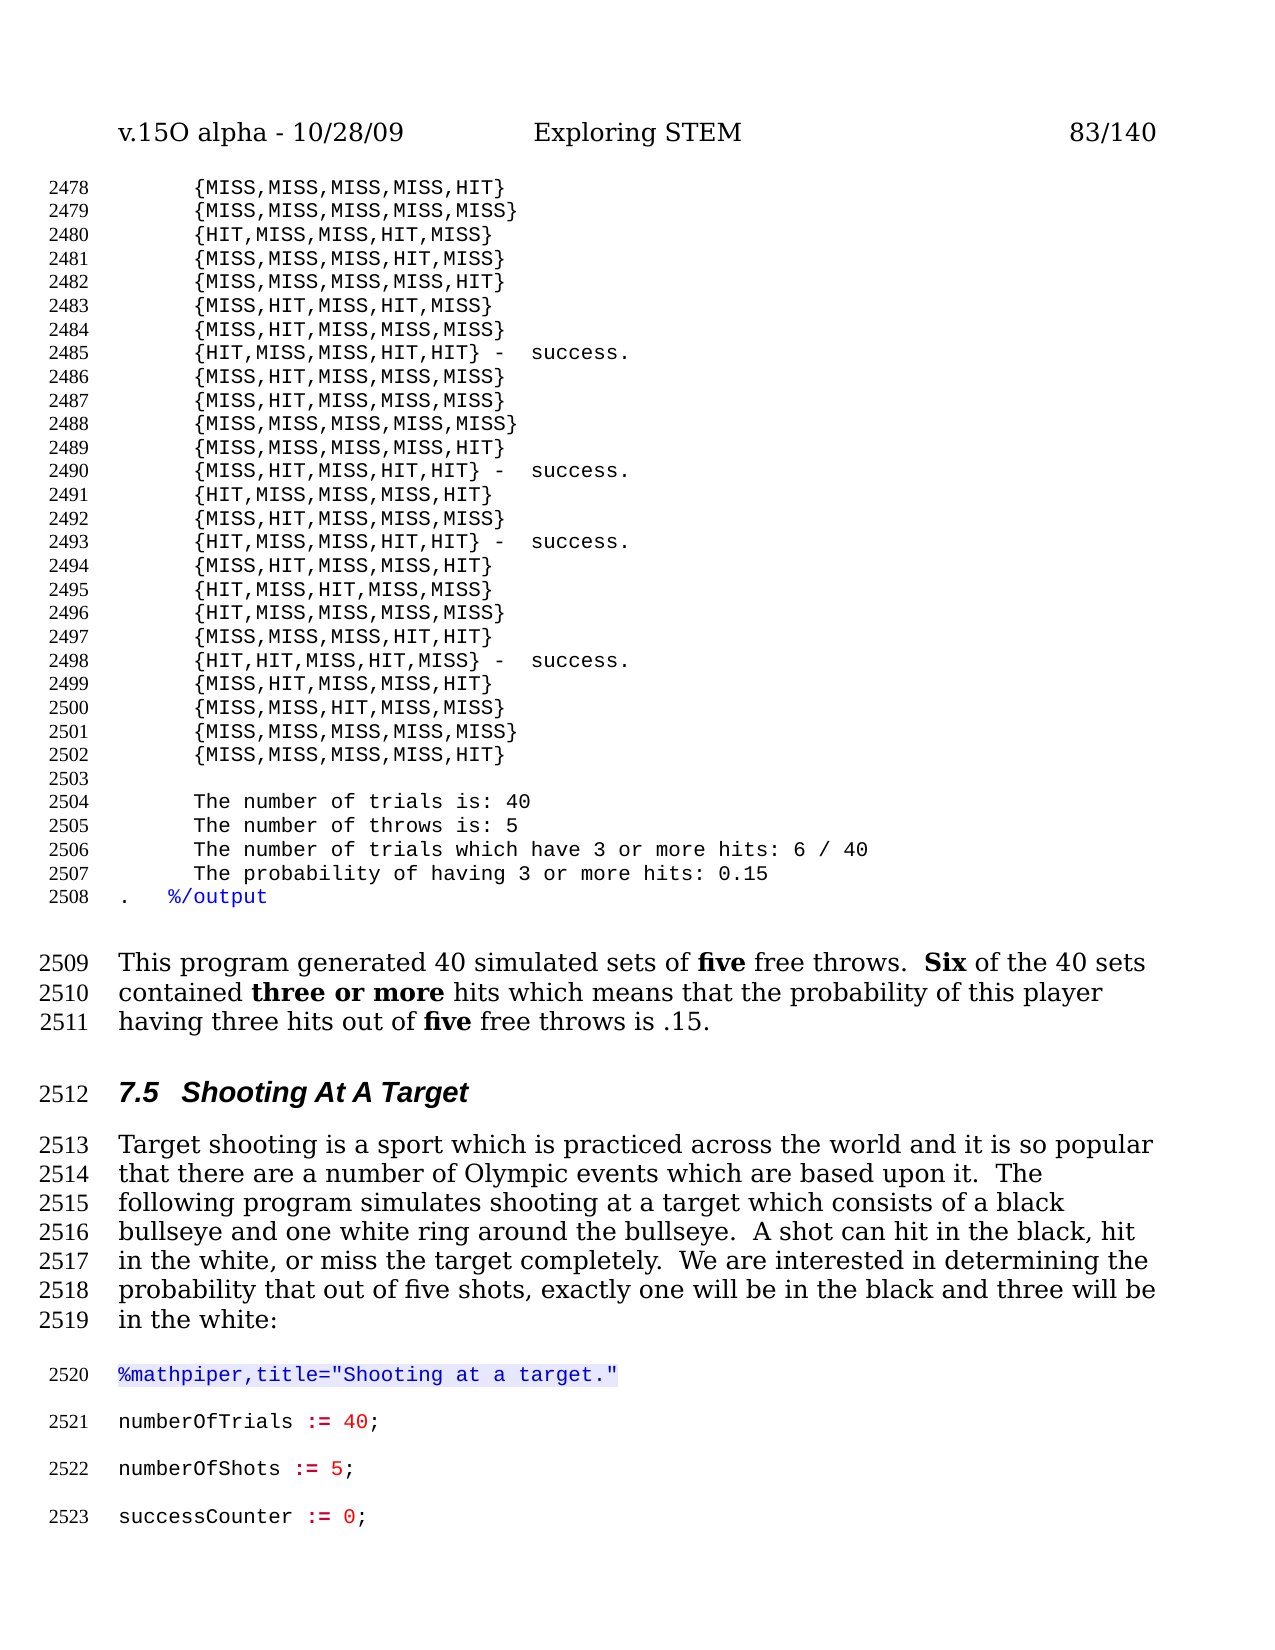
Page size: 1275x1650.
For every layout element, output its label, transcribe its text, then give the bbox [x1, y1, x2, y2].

text The probability of having 3 or more hits: 0.15 [118, 862, 1157, 886]
text The number of throws is: 5 [118, 815, 1157, 839]
text {MISS,MISS,MISS,HIT,HIT} [118, 626, 1157, 650]
text {MISS,MISS,MISS,MISS,MISS} [118, 413, 1157, 437]
text The number of trials which have 3 or more hits: 6 / 40 [118, 839, 1157, 862]
text {HIT,MISS,MISS,MISS,MISS} [118, 602, 1157, 626]
text {MISS,MISS,MISS,MISS,HIT} [118, 271, 1157, 295]
text {HIT,MISS,HIT,MISS,MISS} [118, 579, 1157, 602]
text {HIT,HIT,MISS,HIT,MISS} - success. [118, 650, 1157, 673]
text The number of trials is: 40 [118, 792, 1157, 815]
text numberOfTrials := 40; [118, 1411, 1157, 1435]
text successCounter := 0; [118, 1506, 1157, 1529]
text {HIT,MISS,MISS,HIT,MISS} [118, 224, 1157, 248]
text {MISS,HIT,MISS,MISS,HIT} [118, 555, 1157, 579]
text {HIT,MISS,MISS,HIT,HIT} - success. [118, 531, 1157, 555]
text {MISS,MISS,MISS,MISS,HIT} [118, 744, 1157, 768]
text {MISS,HIT,MISS,MISS,MISS} [118, 319, 1157, 342]
text {MISS,HIT,MISS,MISS,HIT} [118, 673, 1157, 697]
text {MISS,HIT,MISS,MISS,MISS} [118, 508, 1157, 531]
text {MISS,MISS,MISS,MISS,HIT} [118, 177, 1157, 200]
text This program generated 40 simulated sets of five free throws. Six of the 40 sets contained three or more hits which means that the probability of this player having three hits out of five free throws is .15. [118, 948, 1157, 1036]
text {HIT,MISS,MISS,MISS,HIT} [118, 484, 1157, 508]
text {MISS,MISS,MISS,MISS,MISS} [118, 721, 1157, 744]
text {HIT,MISS,MISS,HIT,HIT} - success. [118, 342, 1157, 366]
text {MISS,HIT,MISS,MISS,MISS} [118, 389, 1157, 413]
text {MISS,MISS,HIT,MISS,MISS} [118, 697, 1157, 721]
subtitle Shooting At A Target [118, 1075, 1157, 1109]
text numberOfShots := 5; [118, 1458, 1157, 1482]
text {MISS,MISS,MISS,MISS,HIT} [118, 437, 1157, 461]
text Target shooting is a sport which is practiced across the world and it is so popular that there are a number of Olympic events which are based upon it. The following program simulates shooting at a target which consists of a black bullseye and one white ring around the bullseye. A shot can hit in the black, hit in the white, or miss the target completely. We are interested in determining the probability that out of five shots, exactly one will be in the black and three will be in the white: [118, 1130, 1157, 1334]
text . %/output [118, 886, 1157, 910]
text %mathpiper,title="Shooting at a target." [118, 1364, 1157, 1387]
text {MISS,MISS,MISS,HIT,MISS} [118, 248, 1157, 271]
text {MISS,HIT,MISS,MISS,MISS} [118, 366, 1157, 389]
text {MISS,HIT,MISS,HIT,MISS} [118, 295, 1157, 319]
text {MISS,HIT,MISS,HIT,HIT} - success. [118, 461, 1157, 484]
text {MISS,MISS,MISS,MISS,MISS} [118, 200, 1157, 224]
